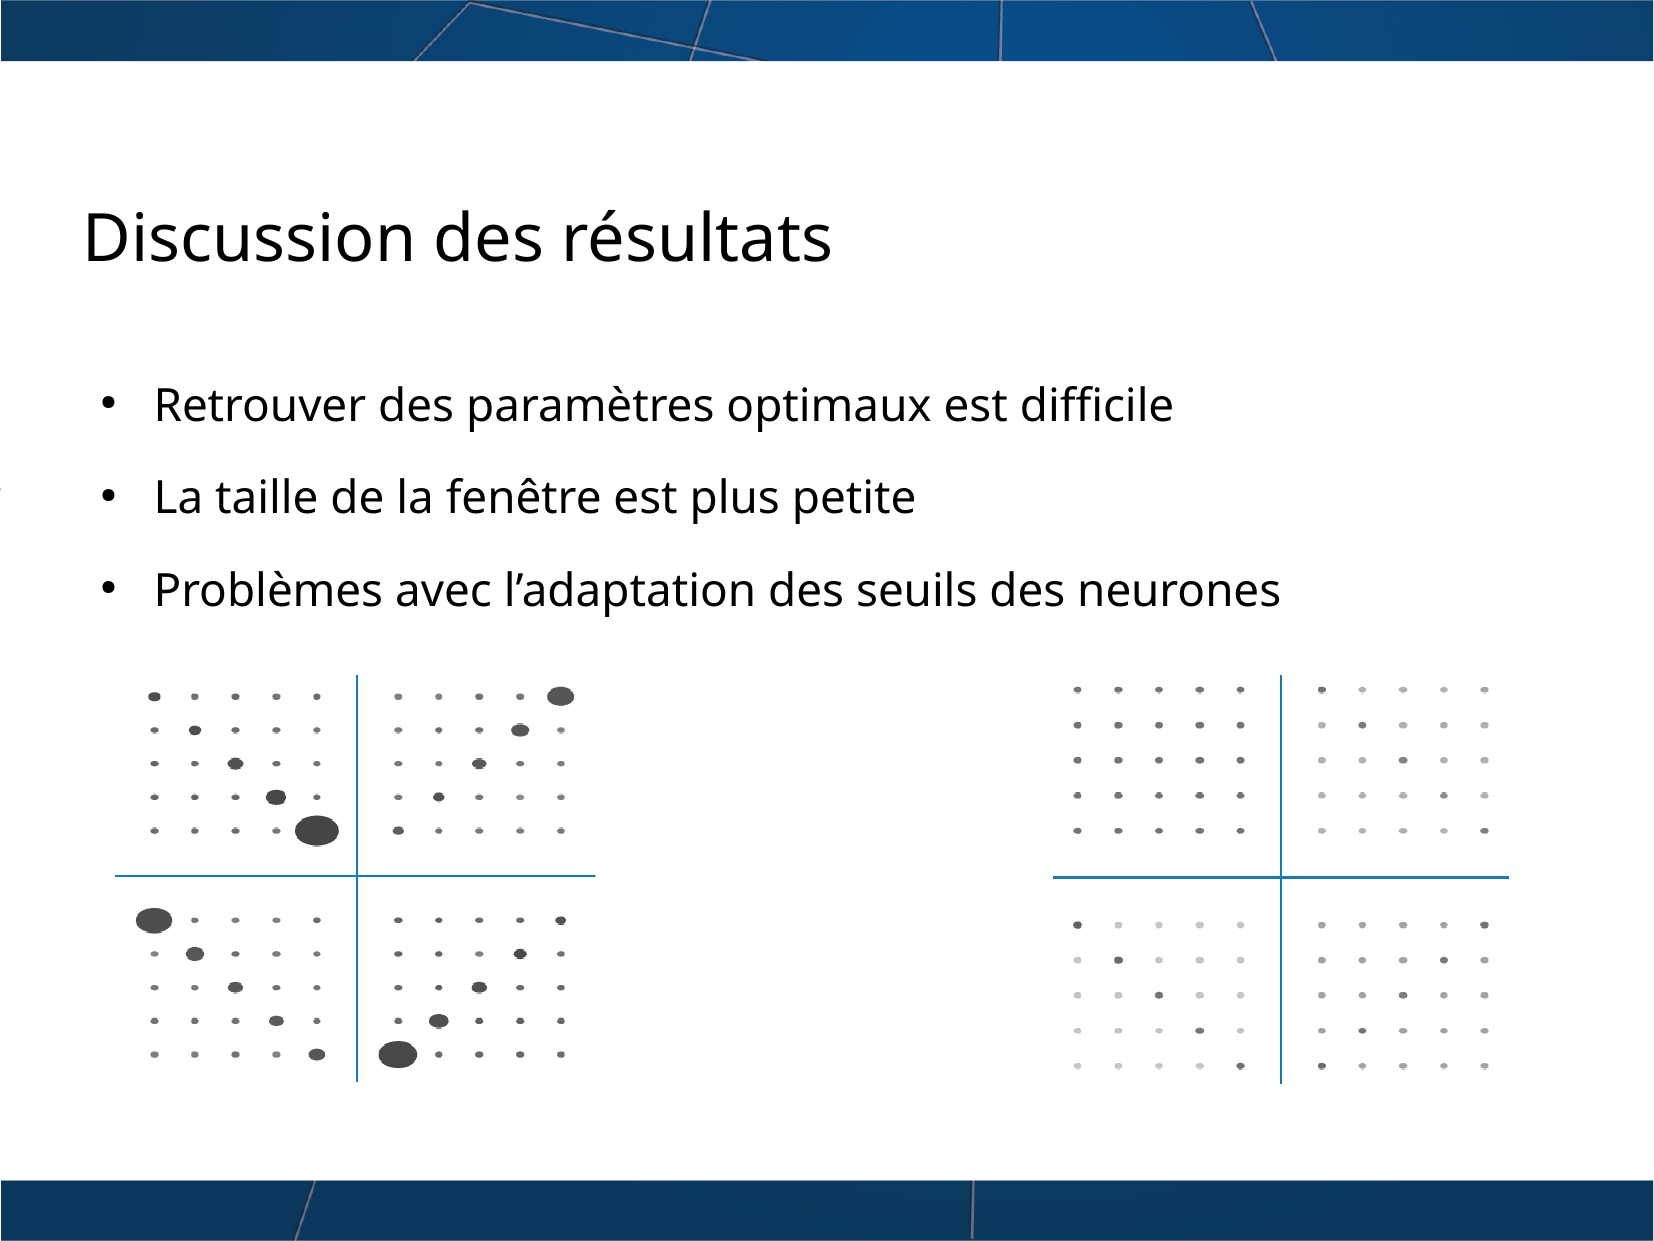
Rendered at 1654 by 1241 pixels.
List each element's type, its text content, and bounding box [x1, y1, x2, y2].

picture [0, 0, 1654, 1241]
list Retrouver des paramètres optimaux est difficile La taille de la fenêtre est plus petite Problèmes avec l’adaptation des seuils des neurones [82, 372, 1571, 1093]
title Discussion des résultats [82, 132, 1571, 340]
